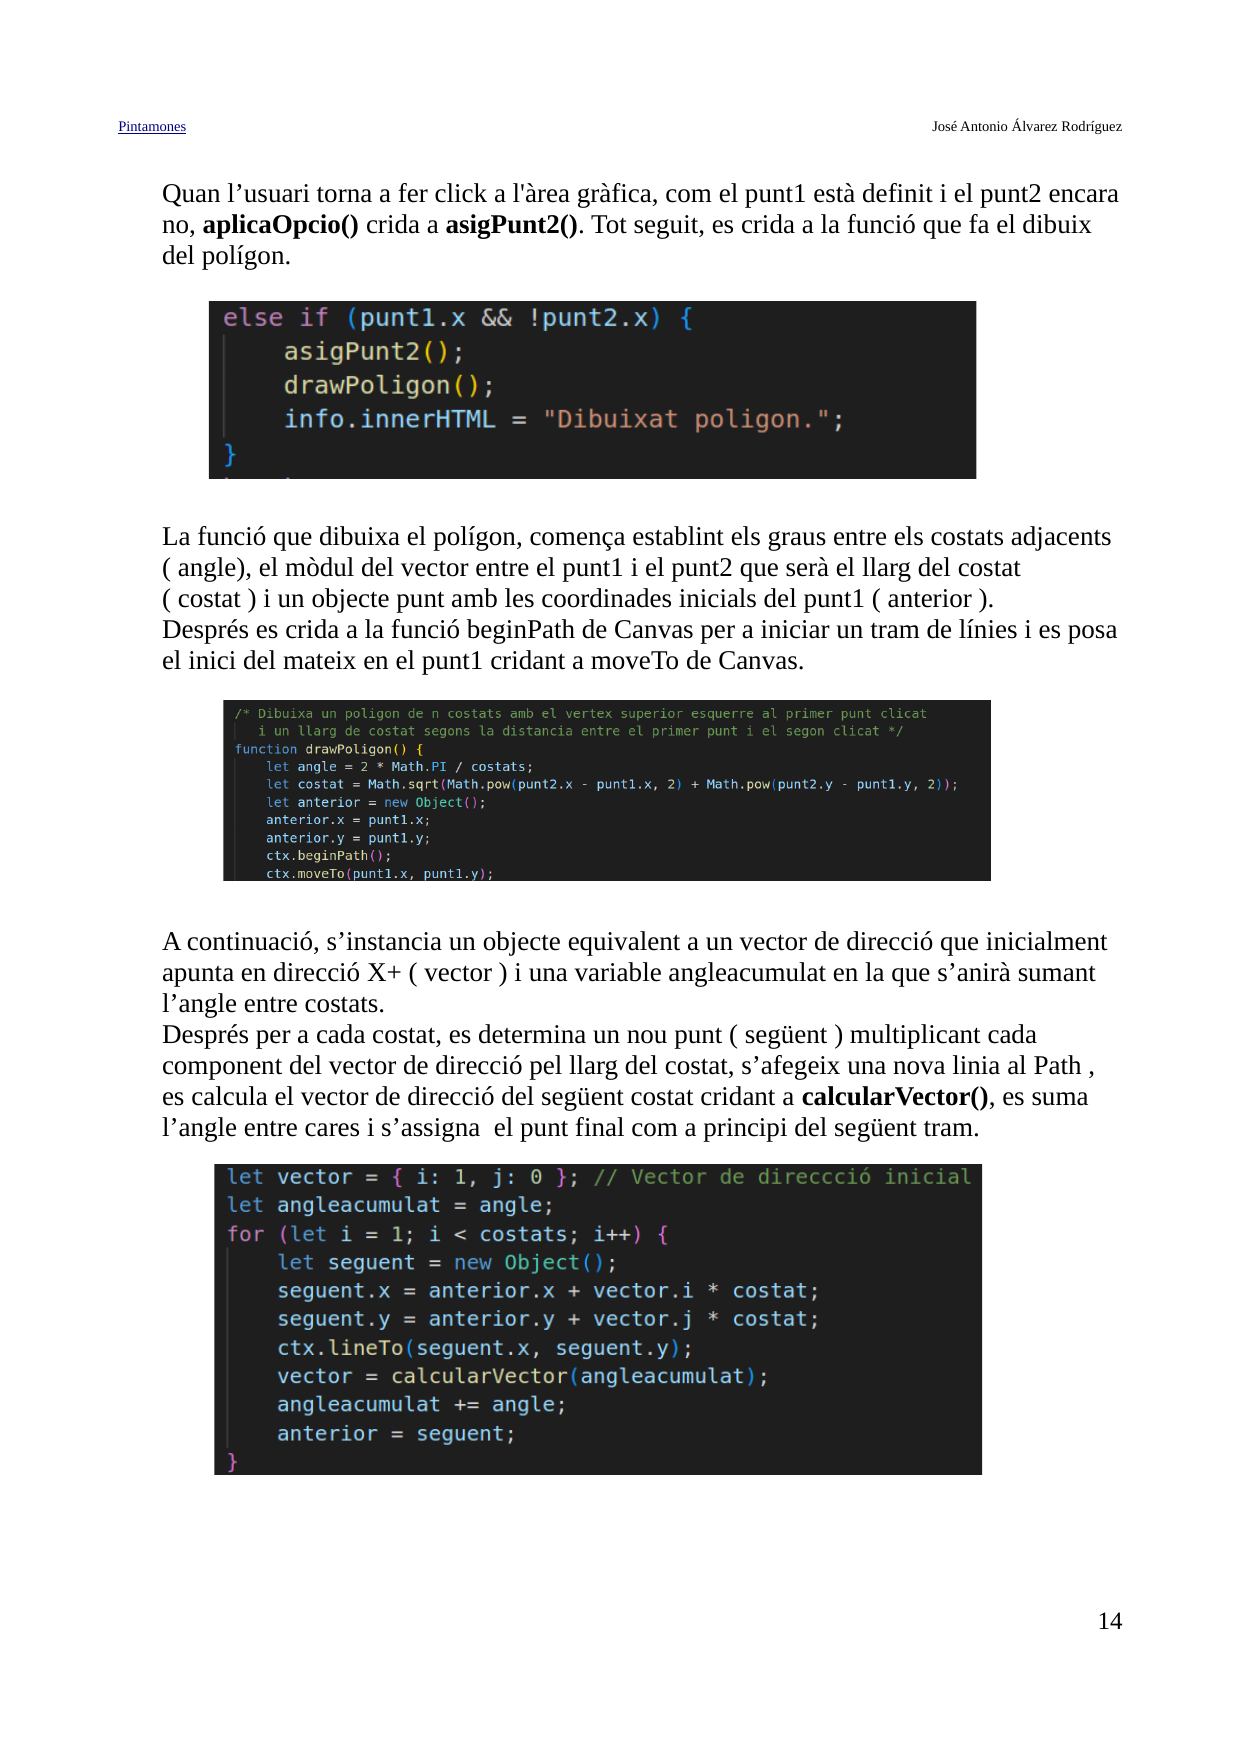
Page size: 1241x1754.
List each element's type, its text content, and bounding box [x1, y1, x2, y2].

text A continuació, s’instancia un objecte equivalent a un vector de direcció que inicialment apunta en direcció X+ ( vector ) i una variable angleacumulat en la que s’anirà sumant l’angle entre costats. [162, 924, 1122, 1018]
picture [214, 1164, 983, 1475]
text Després per a cada costat, es determina un nou punt ( següent ) multiplicant cada component del vector de direcció pel llarg del costat, s’afegeix una nova linia al Path , es calcula el vector de direcció del següent costat cridant a calcularVector(), es suma l’angle entre cares i s’assigna el punt final com a principi del següent tram. [162, 1018, 1122, 1143]
text Després es crida a la funció beginPath de Canvas per a iniciar un tram de línies i es posa el inici del mateix en el punt1 cridant a moveTo de Canvas. [162, 613, 1122, 675]
picture [223, 700, 991, 881]
text Quan l’usuari torna a fer click a l'àrea gràfica, com el punt1 està definit i el punt2 encara no, aplicaOpcio() crida a asigPunt2(). Tot seguit, es crida a la funció que fa el dibuix del polígon. [162, 177, 1122, 271]
picture [208, 301, 977, 479]
text La funció que dibuixa el polígon, comença establint els graus entre els costats adjacents ( angle), el mòdul del vector entre el punt1 i el punt2 que serà el llarg del costat ( costat ) i un objecte punt amb les coordinades inicials del punt1 ( anterior ). [162, 520, 1122, 613]
